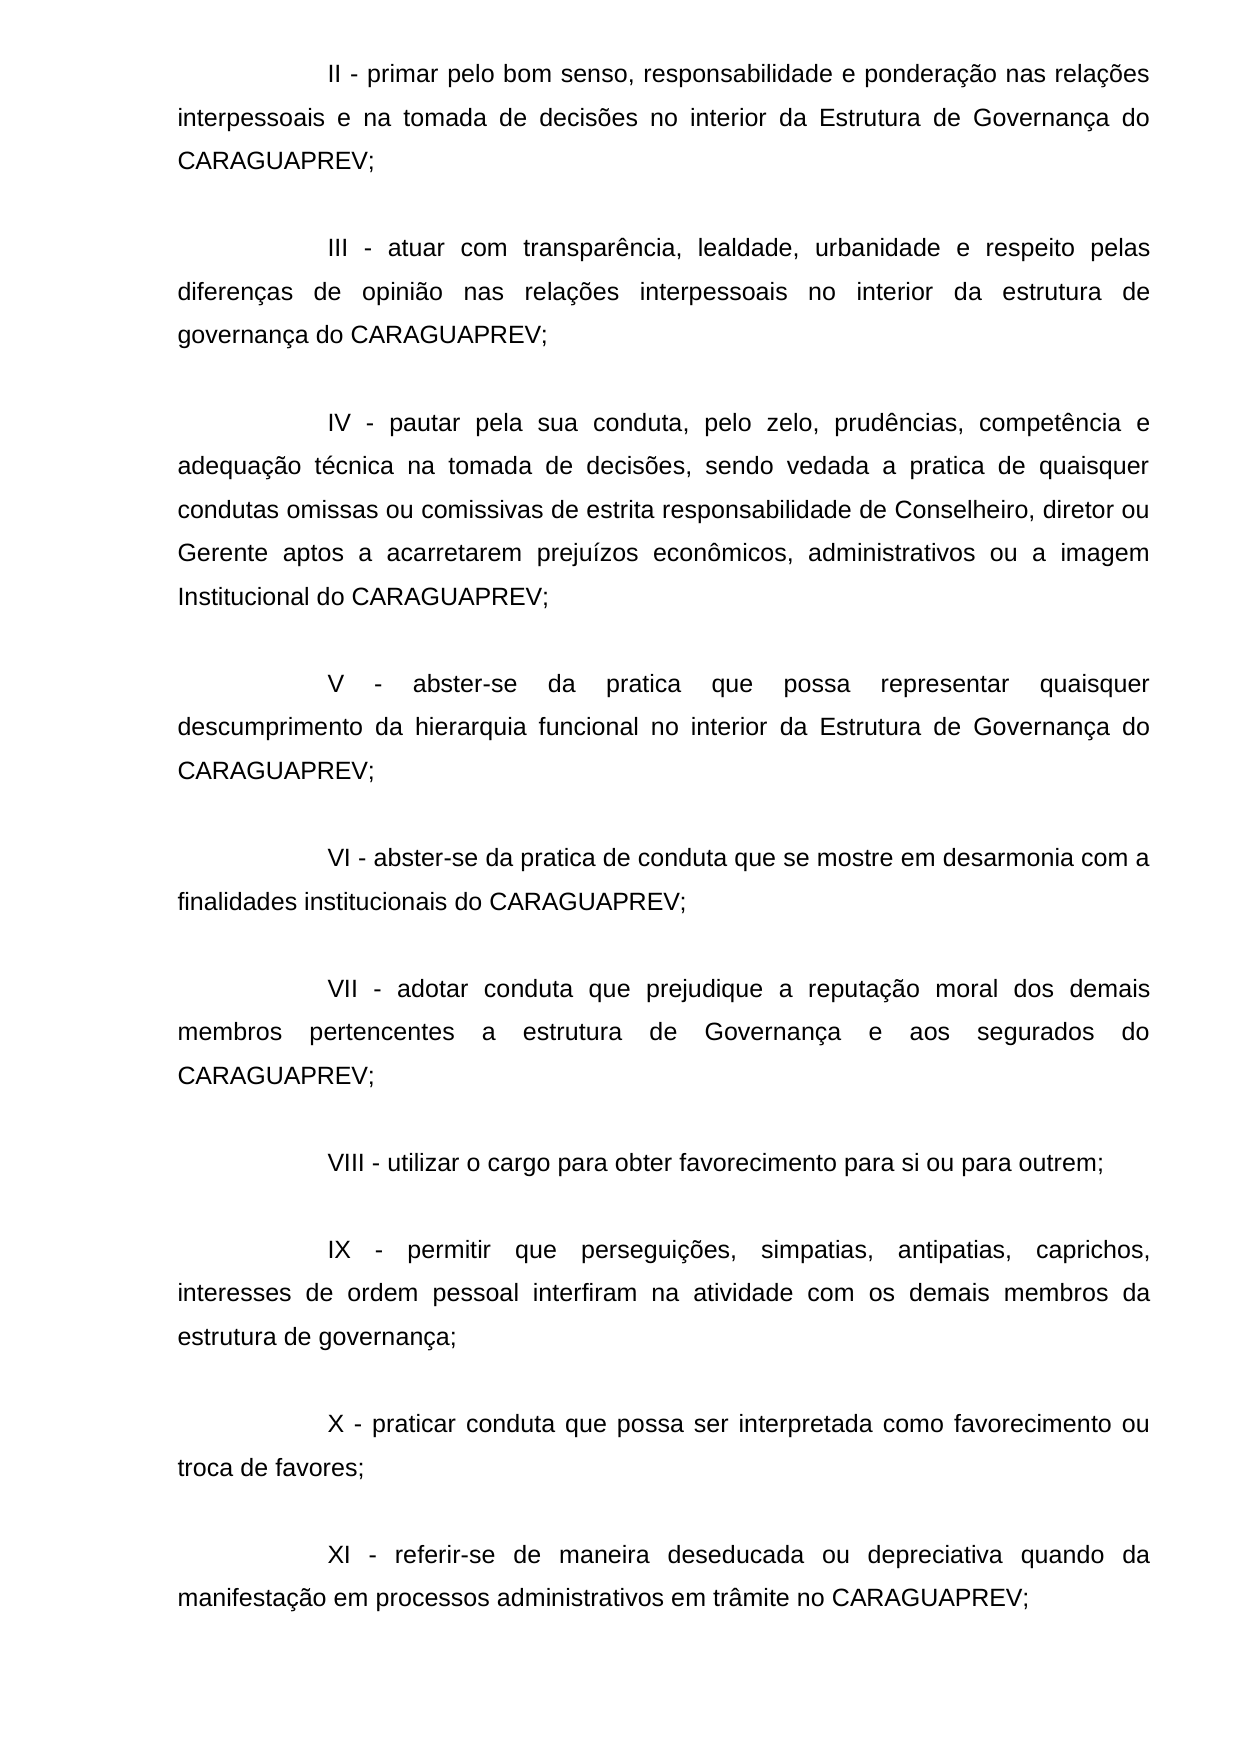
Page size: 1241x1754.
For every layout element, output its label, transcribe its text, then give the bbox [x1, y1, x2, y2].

text III - atuar com transparência, lealdade, urbanidade e respeito pelas diferenças de opinião nas relações interpessoais no interior da estrutura de governança do CARAGUAPREV; [177, 233, 1152, 349]
text V - abster-se da pratica que possa representar quaisquer descumprimento da hierarquia funcional no interior da Estrutura de Governança do CARAGUAPREV; [177, 669, 1152, 785]
text XI - referir-se de maneira deseducada ou depreciativa quando da manifestação em processos administrativos em trâmite no CARAGUAPREV; [177, 1539, 1152, 1612]
text X - praticar conduta que possa ser interpretada como favorecimento ou troca de favores; [177, 1409, 1152, 1481]
text IX - permitir que perseguições, simpatias, antipatias, caprichos, interesses de ordem pessoal interfiram na atividade com os demais membros da estrutura de governança; [177, 1235, 1152, 1351]
text IV - pautar pela sua conduta, pelo zelo, prudências, competência e adequação técnica na tomada de decisões, sendo vedada a pratica de quaisquer condutas omissas ou comissivas de estrita responsabilidade de Conselheiro, diretor ou Gerente aptos a acarretarem prejuízos econômicos, administrativos ou a imagem Institucional do CARAGUAPREV; [177, 407, 1152, 611]
text VII - adotar conduta que prejudique a reputação moral dos demais membros pertencentes a estrutura de Governança e aos segurados do CARAGUAPREV; [177, 973, 1152, 1089]
text VIII - utilizar o cargo para obter favorecimento para si ou para outrem; [177, 1148, 1152, 1177]
text II - primar pelo bom senso, responsabilidade e ponderação nas relações interpessoais e na tomada de decisões no interior da Estrutura de Governança do CARAGUAPREV; [177, 59, 1152, 175]
text VI - abster-se da pratica de conduta que se mostre em desarmonia com a finalidades institucionais do CARAGUAPREV; [177, 843, 1152, 915]
